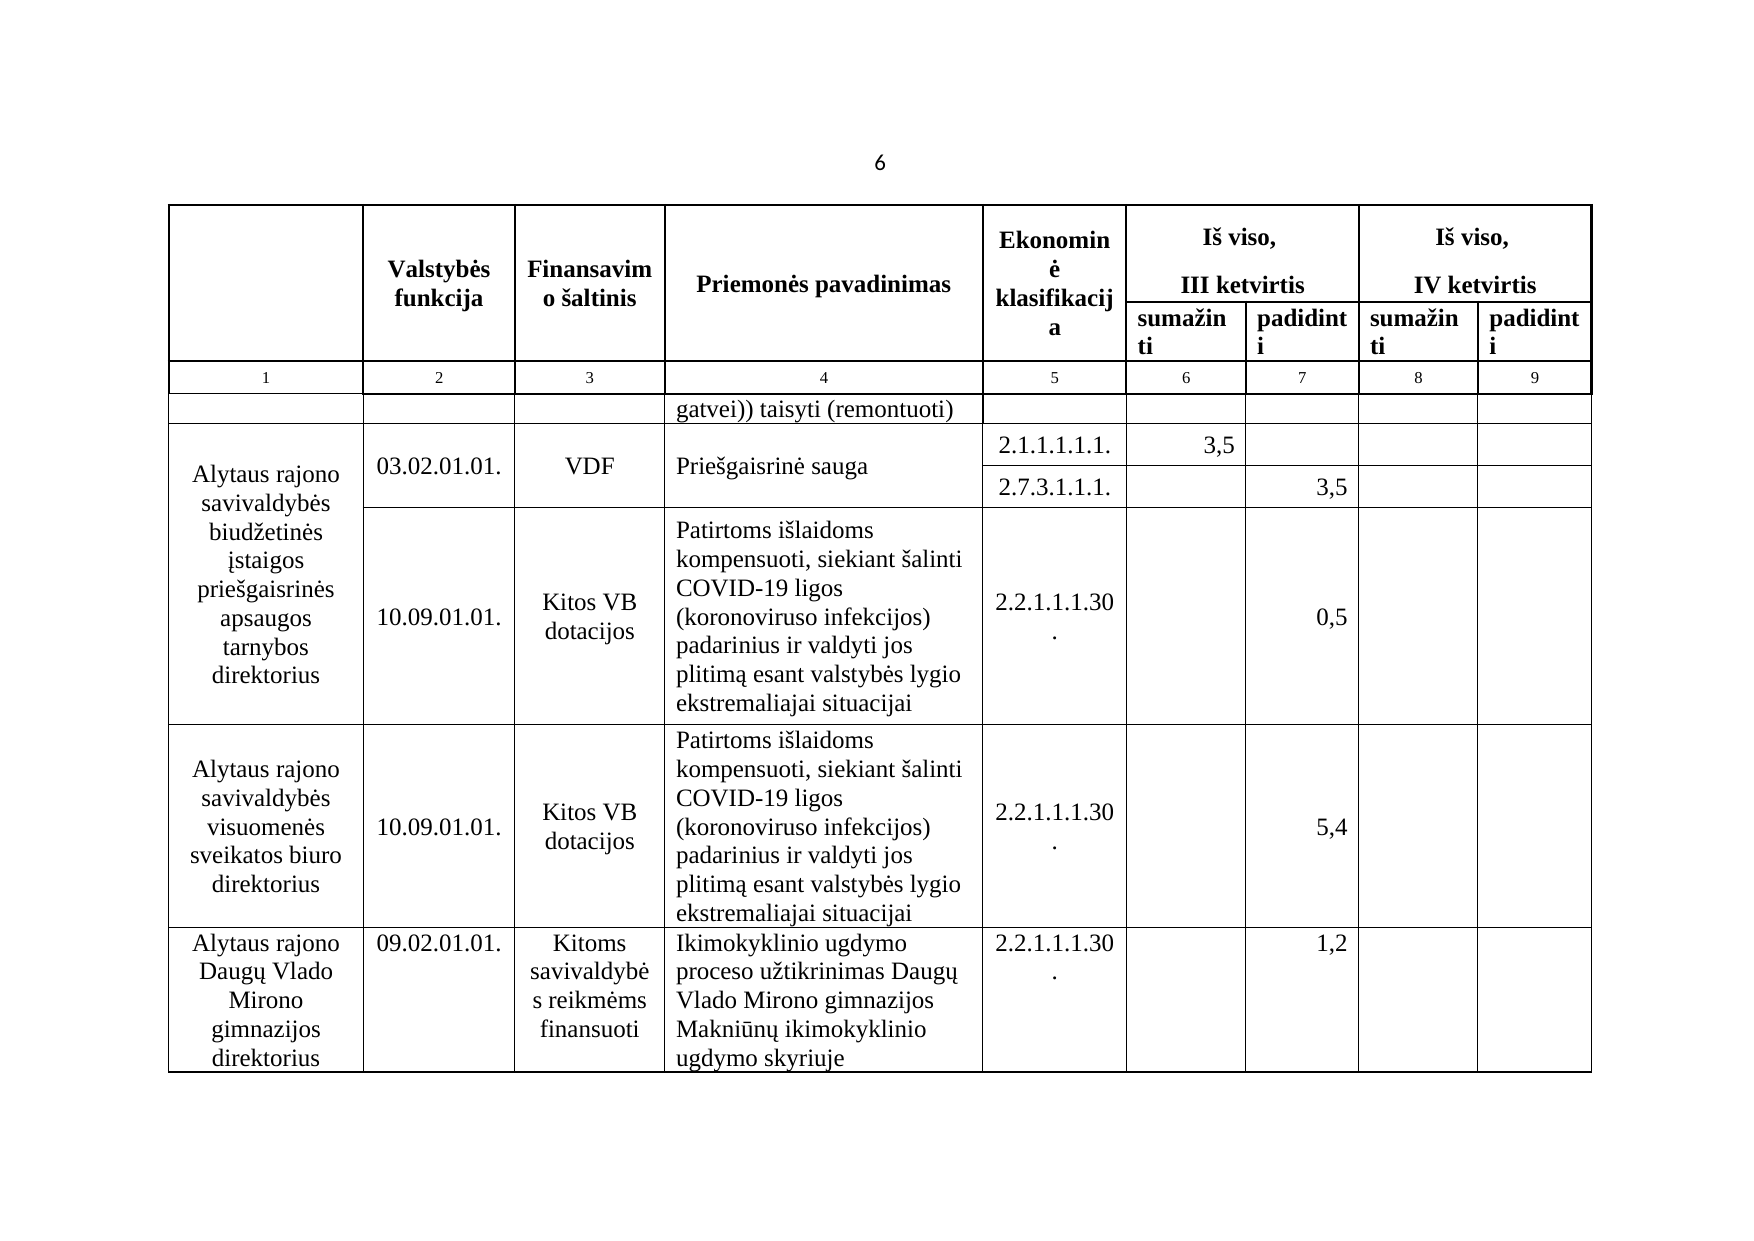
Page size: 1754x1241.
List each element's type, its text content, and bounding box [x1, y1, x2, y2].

table_cell 2.2.1.1.1.30. [983, 928, 1126, 1071]
table_cell [1127, 508, 1245, 724]
table_cell 5,4 [1246, 725, 1358, 927]
table_cell 2.7.3.1.1.1. [983, 466, 1126, 507]
table_header Ekonominė klasifikacija [984, 206, 1125, 360]
table_cell [364, 395, 514, 423]
table_cell Patirtoms išlaidoms kompensuoti, siekiant šalinti COVID-19 ligos (koronoviruso infekcijos) padarinius ir valdyti jos plitimą esant valstybės lygio ekstremaliajai situacijai [665, 508, 982, 724]
table_cell 3 [516, 362, 664, 393]
table_cell Alytaus rajono savivaldybės visuomenės sveikatos biuro direktorius [169, 725, 363, 927]
table_cell Alytaus rajono savivaldybės biudžetinės įstaigos priešgaisrinės apsaugos tarnybos direktorius [169, 424, 363, 724]
table_cell [169, 394, 363, 423]
table_cell VDF [515, 424, 664, 507]
table_cell [1478, 928, 1591, 1071]
table_cell [1359, 725, 1477, 927]
table_cell 10.09.01.01. [364, 508, 514, 724]
table_cell 0,5 [1246, 508, 1358, 724]
table_cell [1246, 395, 1358, 423]
table_cell Alytaus rajono Daugų Vlado Mirono gimnazijos direktorius [169, 928, 363, 1071]
table_cell 2 [364, 362, 514, 393]
table_cell 5 [984, 362, 1125, 393]
table_cell 1,2 [1246, 928, 1358, 1071]
table_cell [1127, 466, 1245, 507]
table_header Iš viso, [1360, 206, 1590, 266]
table_cell 3,5 [1246, 466, 1358, 507]
table_cell Kitoms savivaldybės reikmėms finansuoti [515, 928, 664, 1071]
table_cell [1359, 424, 1477, 465]
table_header [170, 206, 362, 360]
table_cell sumažinti [1360, 303, 1477, 360]
table_cell Kitos VB dotacijos [515, 725, 664, 927]
table_cell III ketvirtis [1127, 266, 1358, 301]
table_cell 09.02.01.01. [364, 928, 514, 1071]
table_cell 2.1.1.1.1.1. [983, 424, 1126, 465]
table_cell padidinti [1247, 303, 1358, 360]
table_cell [1359, 466, 1477, 507]
table_cell [1478, 395, 1591, 423]
table_cell sumažinti [1127, 303, 1245, 360]
table_cell [1359, 395, 1477, 423]
table_cell IV ketvirtis [1360, 266, 1590, 301]
table_cell [1359, 508, 1477, 724]
table_cell Priešgaisrinė sauga [665, 424, 982, 507]
table_cell 4 [666, 362, 982, 393]
table_cell 9 [1479, 362, 1590, 393]
table_cell Kitos VB dotacijos [515, 508, 664, 724]
table_cell [1478, 466, 1591, 507]
table_cell 8 [1360, 362, 1477, 393]
table_header Finansavimo šaltinis [516, 206, 664, 360]
table_cell 10.09.01.01. [364, 725, 514, 927]
table_cell [984, 395, 1126, 423]
table_cell [1478, 508, 1591, 724]
table_cell [1359, 928, 1477, 1071]
table_header Priemonės pavadinimas [666, 206, 982, 360]
table_cell 6 [1127, 362, 1245, 393]
table_cell 1 [170, 362, 362, 393]
table_cell 3,5 [1127, 424, 1245, 465]
table_cell 7 [1247, 362, 1358, 393]
table_cell [1478, 725, 1591, 927]
table_cell [1127, 725, 1245, 927]
table_cell 2.2.1.1.1.30. [983, 508, 1126, 724]
table_cell [1478, 424, 1591, 465]
table_header Iš viso, [1127, 206, 1358, 266]
table_header Valstybės funkcija [364, 206, 514, 360]
table_cell [1127, 395, 1245, 423]
table_cell padidinti [1479, 303, 1590, 360]
table_cell [1246, 424, 1358, 465]
table_cell [1127, 928, 1245, 1071]
table_cell [515, 395, 664, 423]
table_cell 03.02.01.01. [364, 424, 514, 507]
table_cell Patirtoms išlaidoms kompensuoti, siekiant šalinti COVID-19 ligos (koronoviruso infekcijos) padarinius ir valdyti jos plitimą esant valstybės lygio ekstremaliajai situacijai [665, 725, 982, 927]
table_cell 2.2.1.1.1.30. [983, 725, 1126, 927]
table_cell Ikimokyklinio ugdymo proceso užtikrinimas Daugų Vlado Mirono gimnazijos Makniūnų ikimokyklinio ugdymo skyriuje [665, 928, 982, 1071]
table_cell gatvei)) taisyti (remontuoti) [665, 395, 982, 423]
